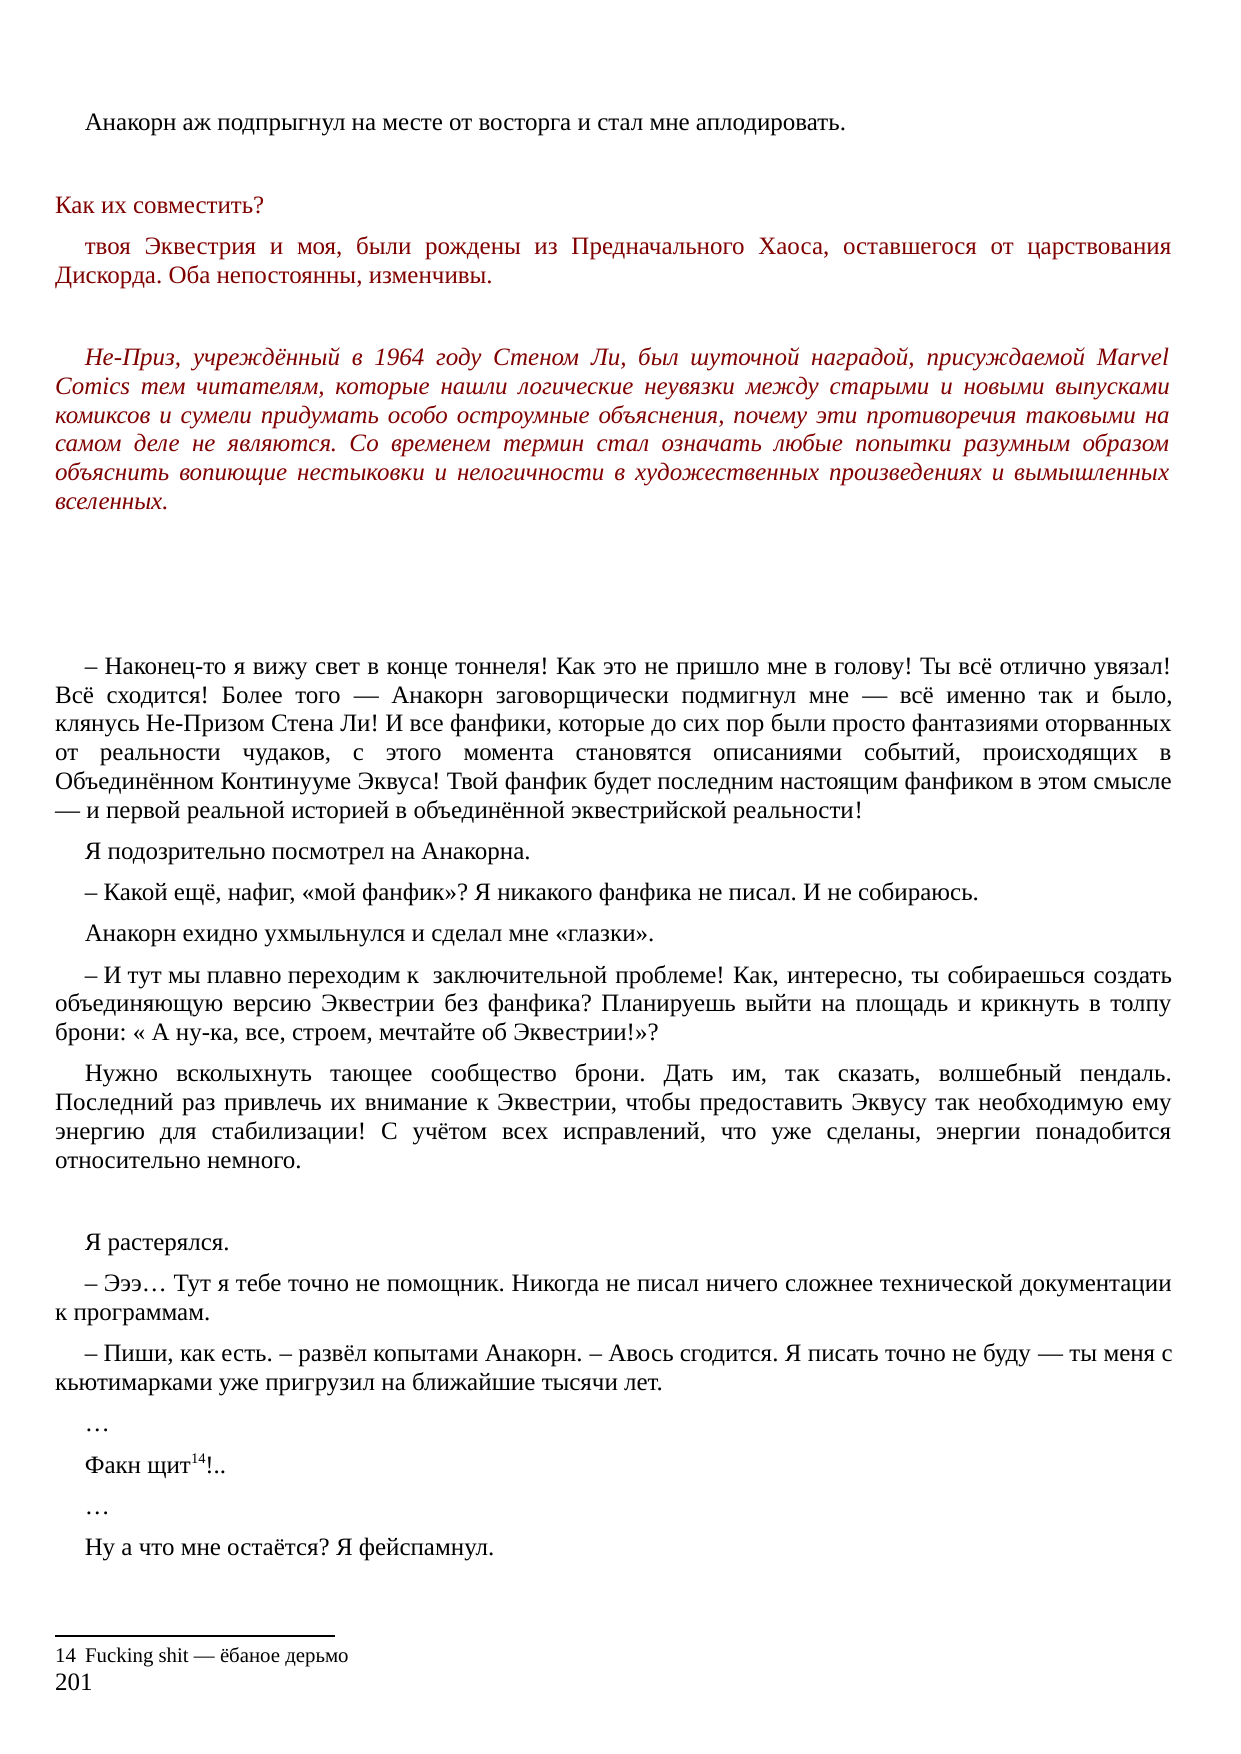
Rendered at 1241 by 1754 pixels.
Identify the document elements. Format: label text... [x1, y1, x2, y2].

text – Наконец-то я вижу свет в конце тоннеля! Как это не пришло мне в голову! Ты всё отлично увязал! Всё сходится! Более того — Анакорн заговорщически подмигнул мне — всё именно так и было, клянусь Не-Призом Стена Ли! И все фанфики, которые до сих пор были просто фантазиями оторванных от реальности чудаков, с этого момента становятся описаниями событий, происходящих в Объединённом Континууме Эквуса! Твой фанфик будет последним настоящим фанфиком в этом смысле — и первой реальной историей в объединённой эквестрийской реальности! [55, 651, 1173, 823]
text – Пиши, как есть. – развёл копытами Анакорн. – Авось сгодится. Я писать точно не буду — ты меня с кьютимарками уже пригрузил на ближайшие тысячи лет. [55, 1338, 1173, 1396]
text твоя Эквестрия и моя, были рождены из Предначального Хаоса, оставшегося от царствования Дискорда. Оба непостоянны, изменчивы. [55, 231, 1173, 288]
text Как их совместить? [55, 190, 1173, 218]
text … [55, 1491, 1173, 1520]
text – Какой ещё, нафиг, «мой фанфик»? Я никакого фанфика не писал. И не собираюсь. [55, 877, 1173, 906]
text – Эээ… Тут я тебе точно не помощник. Никогда не писал ничего сложнее технической документации к программам. [55, 1268, 1173, 1326]
text Fucking shit — ёбаное дерьмо [55, 1642, 1173, 1667]
text … [55, 1408, 1173, 1437]
text Нужно всколыхнуть тающее сообщество брони. Дать им, так сказать, волшебный пендаль. Последний раз привлечь их внимание к Эквестрии, чтобы предоставить Эквусу так необходимую ему энергию для стабилизации! С учётом всех исправлений, что уже сделаны, энергии понадобится относительно немного. [55, 1058, 1173, 1173]
text Не-Приз, учреждённый в 1964 году Стеном Ли, был шуточной наградой, присуждаемой Marvel Comics тем читателям, которые нашли логические неувязки между старыми и новыми выпусками комиксов и сумели придумать особо остроумные объяснения, почему эти противоречия таковыми на самом деле не являются. Со временем термин стал означать любые попытки разумным образом объяснить вопиющие нестыковки и нелогичности в художественных произведениях и вымышленных вселенных. [55, 342, 1173, 515]
text – И тут мы плавно переходим к заключительной проблеме! Как, интересно, ты собираешься создать объединяющую версию Эквестрии без фанфика? Планируешь выйти на площадь и крикнуть в толпу брони: « А ну-ка, все, строем, мечтайте об Эквестрии!»? [55, 960, 1173, 1046]
text Анакорн аж подпрыгнул на месте от восторга и стал мне аплодировать. [55, 107, 1173, 136]
text Ну а что мне остаётся? Я фейспамнул. [55, 1532, 1173, 1561]
text Факн щит!.. [55, 1450, 1173, 1478]
text Я растерялся. [55, 1227, 1173, 1256]
text Анакорн ехидно ухмыльнулся и сделал мне «глазки». [55, 918, 1173, 947]
text Я подозрительно посмотрел на Анакорна. [55, 836, 1173, 865]
